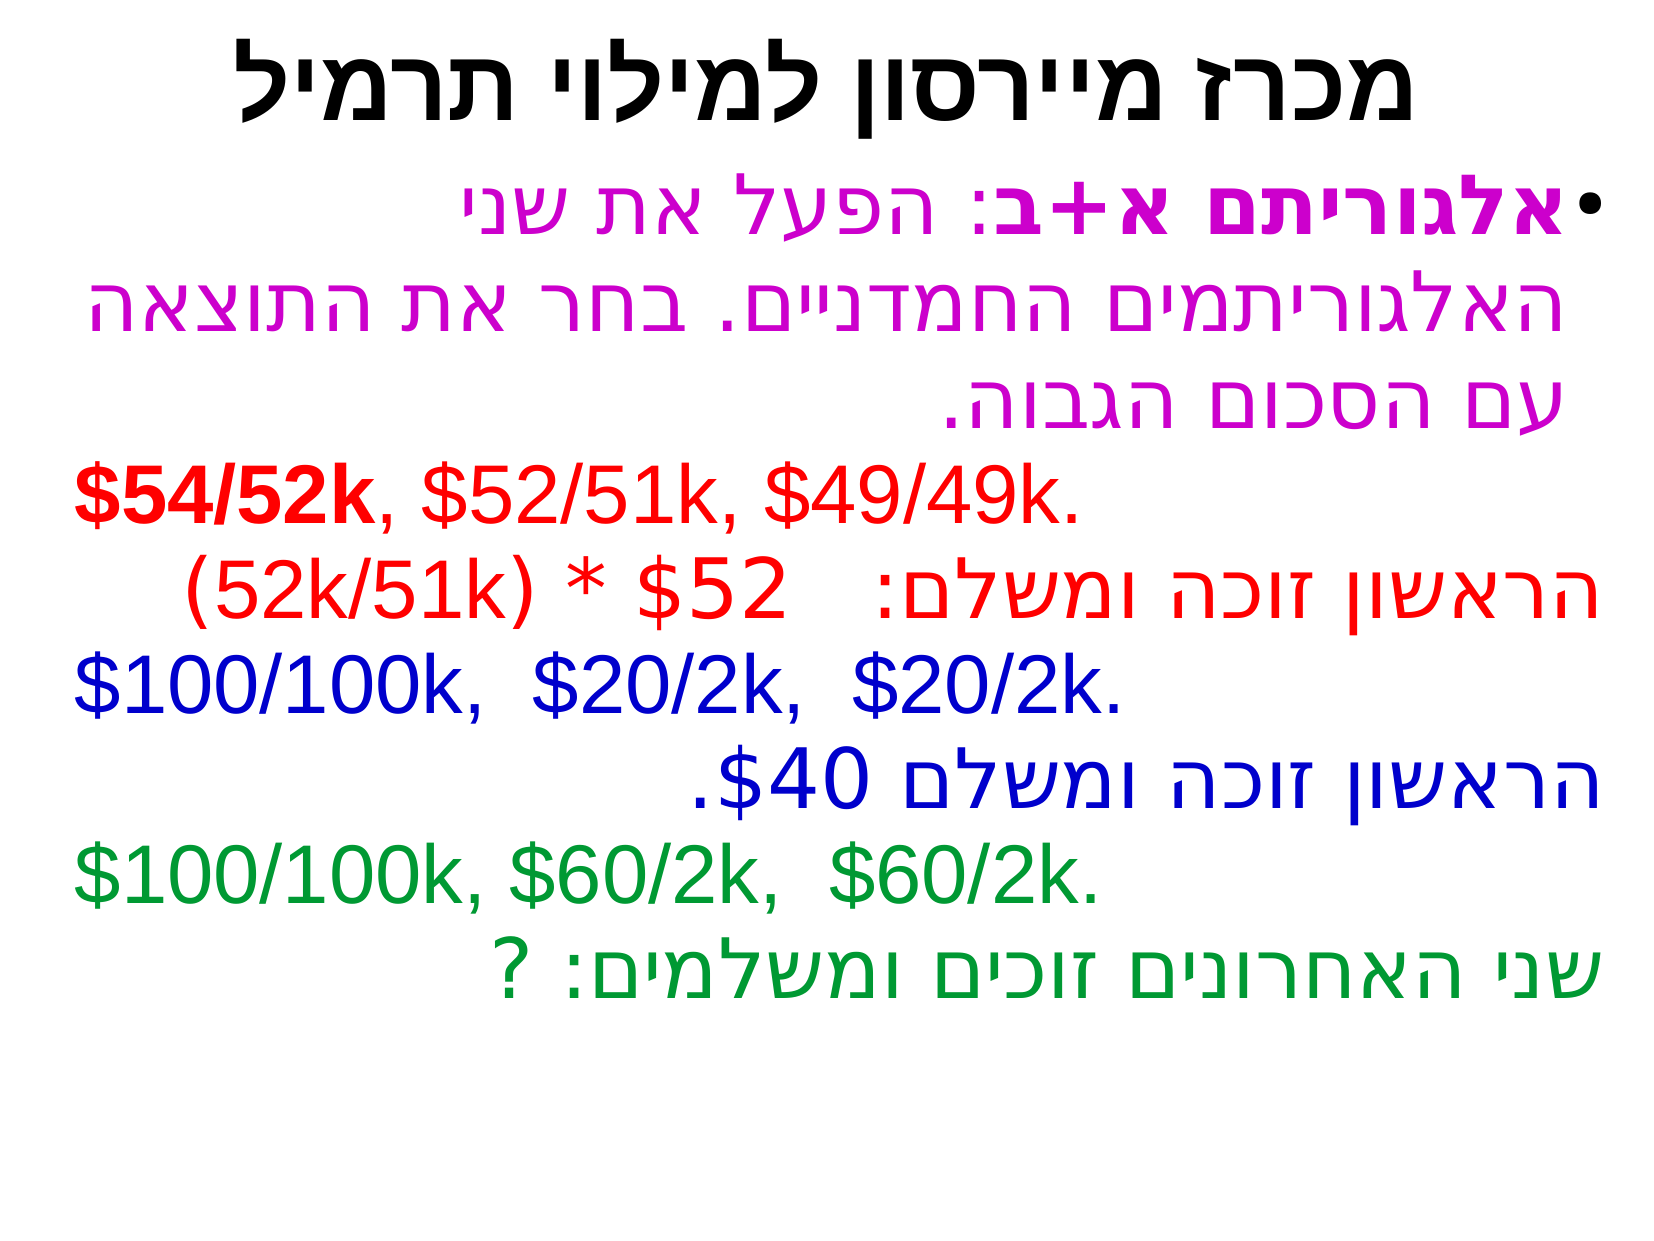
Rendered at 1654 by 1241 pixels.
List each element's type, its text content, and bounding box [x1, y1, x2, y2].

title מכרז מיירסון למילוי תרמיל [0, 21, 1654, 151]
text_box אלגוריתם א+ב: הפעל את שני האלגוריתמים החמדניים. בחר את התוצאה עם הסכום הגבוה. $54/52k, $52/51k, $49/49k. הראשון זוכה ומשלם: $52 * (52k/51k) $100/100k, $20/2k, $20/2k. הראשון זוכה ומשלם $40. $100/100k, $60/2k, $60/2k. שני האחרונים זוכים ומשלמים: ? [60, 150, 1621, 1027]
